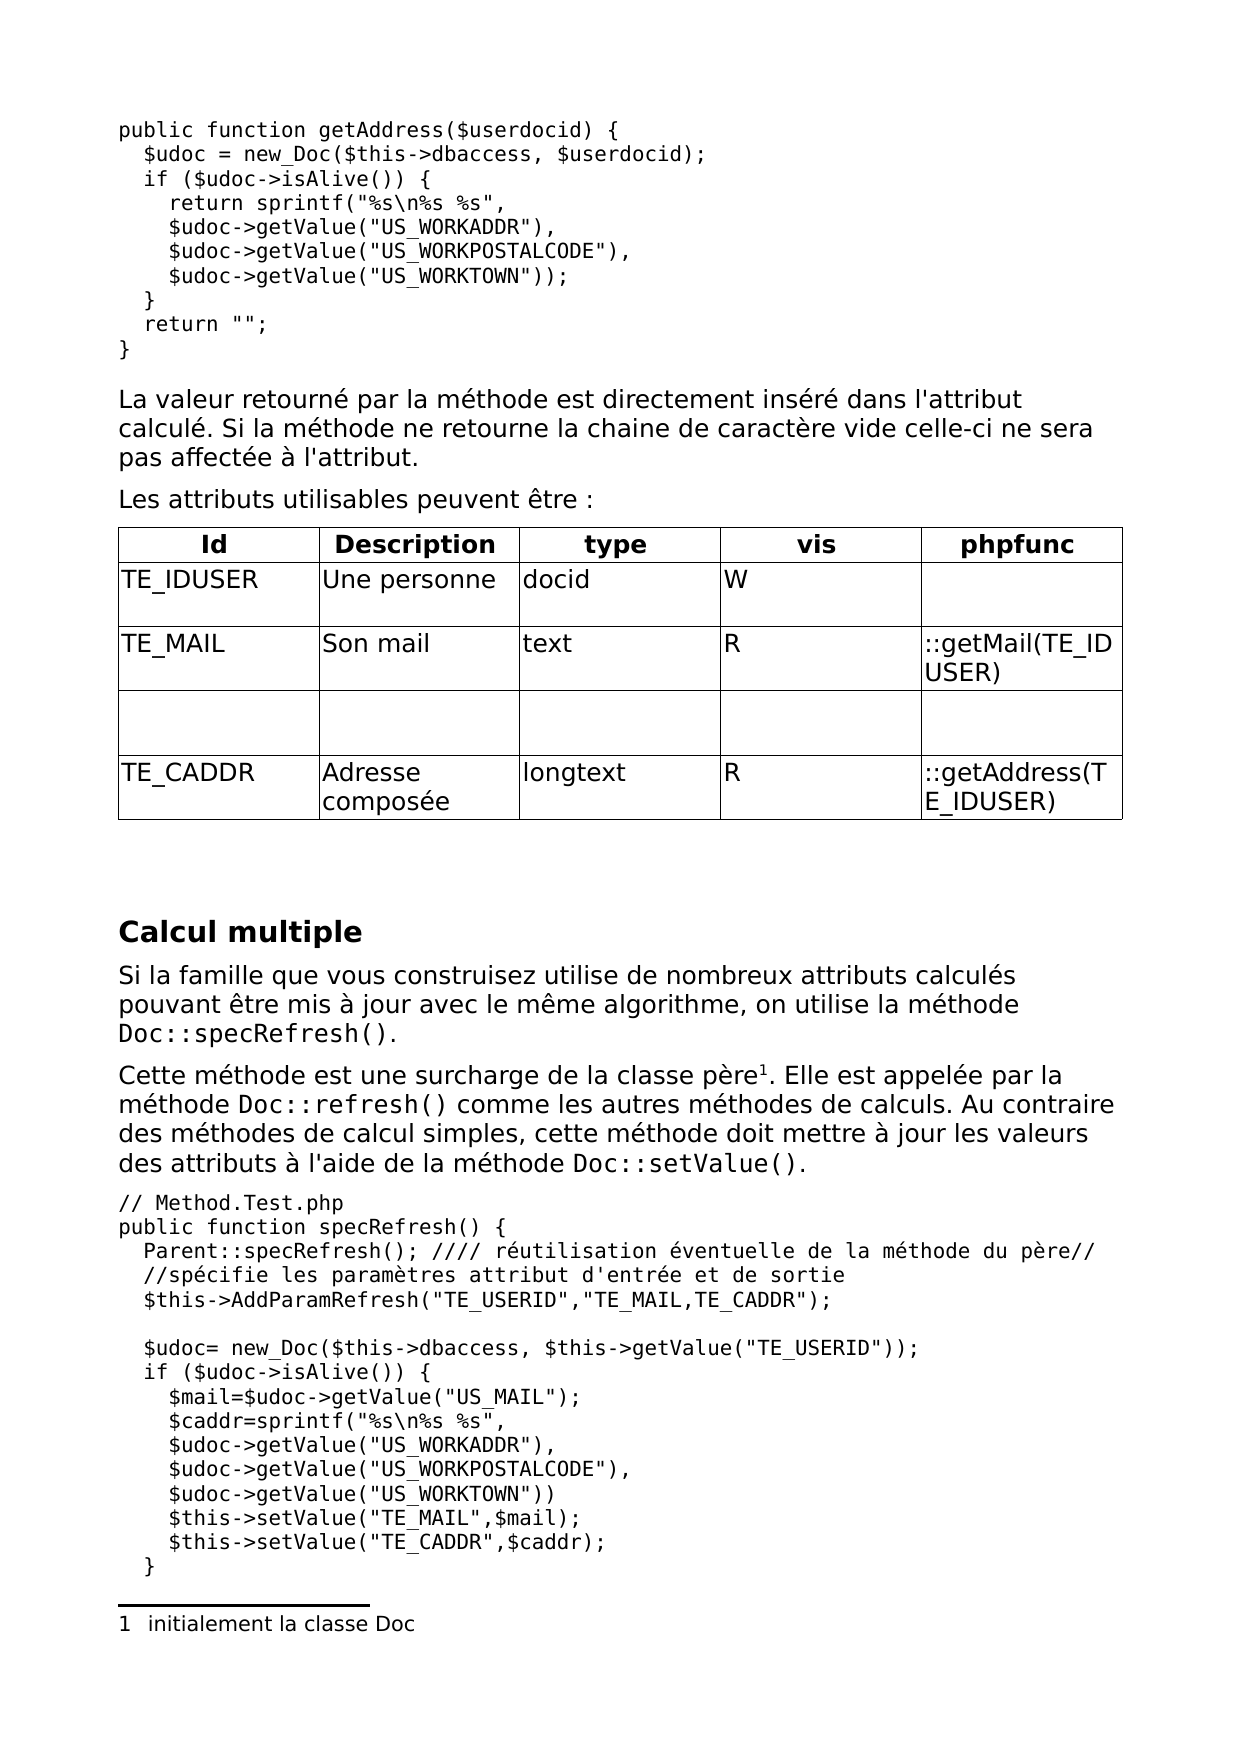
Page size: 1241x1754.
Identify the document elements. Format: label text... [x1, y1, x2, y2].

table_cell W [721, 563, 921, 626]
table_cell TE_MAIL [119, 627, 319, 690]
text // Method.Test.php public function specRefresh() { Parent::specRefresh(); //// réutilisation éventuelle de la méthode du père// //spécifie les paramètres attribut d'entrée et de sortie $this->AddParamRefresh("TE_USERID","TE_MAIL,TE_CADDR"); $udoc= new_Doc($this->dbaccess, $this->getValue("TE_USERID")); if ($udoc->isAlive()) { $mail=$udoc->getValue("US_MAIL"); $caddr=sprintf("%s\n%s %s", $udoc->getValue("US_WORKADDR"), $udoc->getValue("US_WORKPOSTALCODE"), $udoc->getValue("US_WORKTOWN")) $this->setValue("TE_MAIL",$mail); $this->setValue("TE_CADDR",$caddr); } [118, 1191, 1122, 1579]
text initialement la classe Doc [118, 1612, 1122, 1636]
table_cell [922, 563, 1122, 626]
text Cette méthode est une surcharge de la classe père. Elle est appelée par la méthode Doc::refresh() comme les autres méthodes de calculs. Au contraire des méthodes de calcul simples, cette méthode doit mettre à jour les valeurs des attributs à l'aide de la méthode Doc::setValue(). [118, 1061, 1122, 1178]
table_cell ::getMail(TE_IDUSER) [922, 627, 1122, 690]
table_cell text [520, 627, 720, 690]
table_cell [922, 691, 1122, 755]
text Si la famille que vous construisez utilise de nombreux attributs calculés pouvant être mis à jour avec le même algorithme, on utilise la méthode Doc::specRefresh(). [118, 961, 1122, 1049]
table_cell docid [520, 563, 720, 626]
table_cell Son mail [320, 627, 519, 690]
table_header Id [119, 528, 319, 562]
table_cell R [721, 756, 921, 819]
table_cell [520, 691, 720, 755]
table_header type [520, 528, 720, 562]
table_cell R [721, 627, 921, 690]
table_cell [721, 691, 921, 755]
table_cell TE_CADDR [119, 756, 319, 819]
table_cell [119, 691, 319, 755]
table_cell ::getAddress(TE_IDUSER) [922, 756, 1122, 819]
table_cell TE_IDUSER [119, 563, 319, 626]
table_header phpfunc [922, 528, 1122, 562]
text Les attributs utilisables peuvent être : [118, 485, 1122, 514]
table_header Description [320, 528, 519, 562]
subtitle Calcul multiple [118, 915, 1122, 949]
table_cell Une personne [320, 563, 519, 626]
text La valeur retourné par la méthode est directement inséré dans l'attribut calculé. Si la méthode ne retourne la chaine de caractère vide celle-ci ne sera pas affectée à l'attribut. [118, 385, 1122, 473]
text public function getAddress($userdocid) { $udoc = new_Doc($this->dbaccess, $userdocid); if ($udoc->isAlive()) { return sprintf("%s\n%s %s", $udoc->getValue("US_WORKADDR"), $udoc->getValue("US_WORKPOSTALCODE"), $udoc->getValue("US_WORKTOWN")); } return ""; } [118, 118, 1122, 385]
table_cell Adresse composée [320, 756, 519, 819]
table_cell longtext [520, 756, 720, 819]
table_header vis [721, 528, 921, 562]
table_cell [320, 691, 519, 755]
